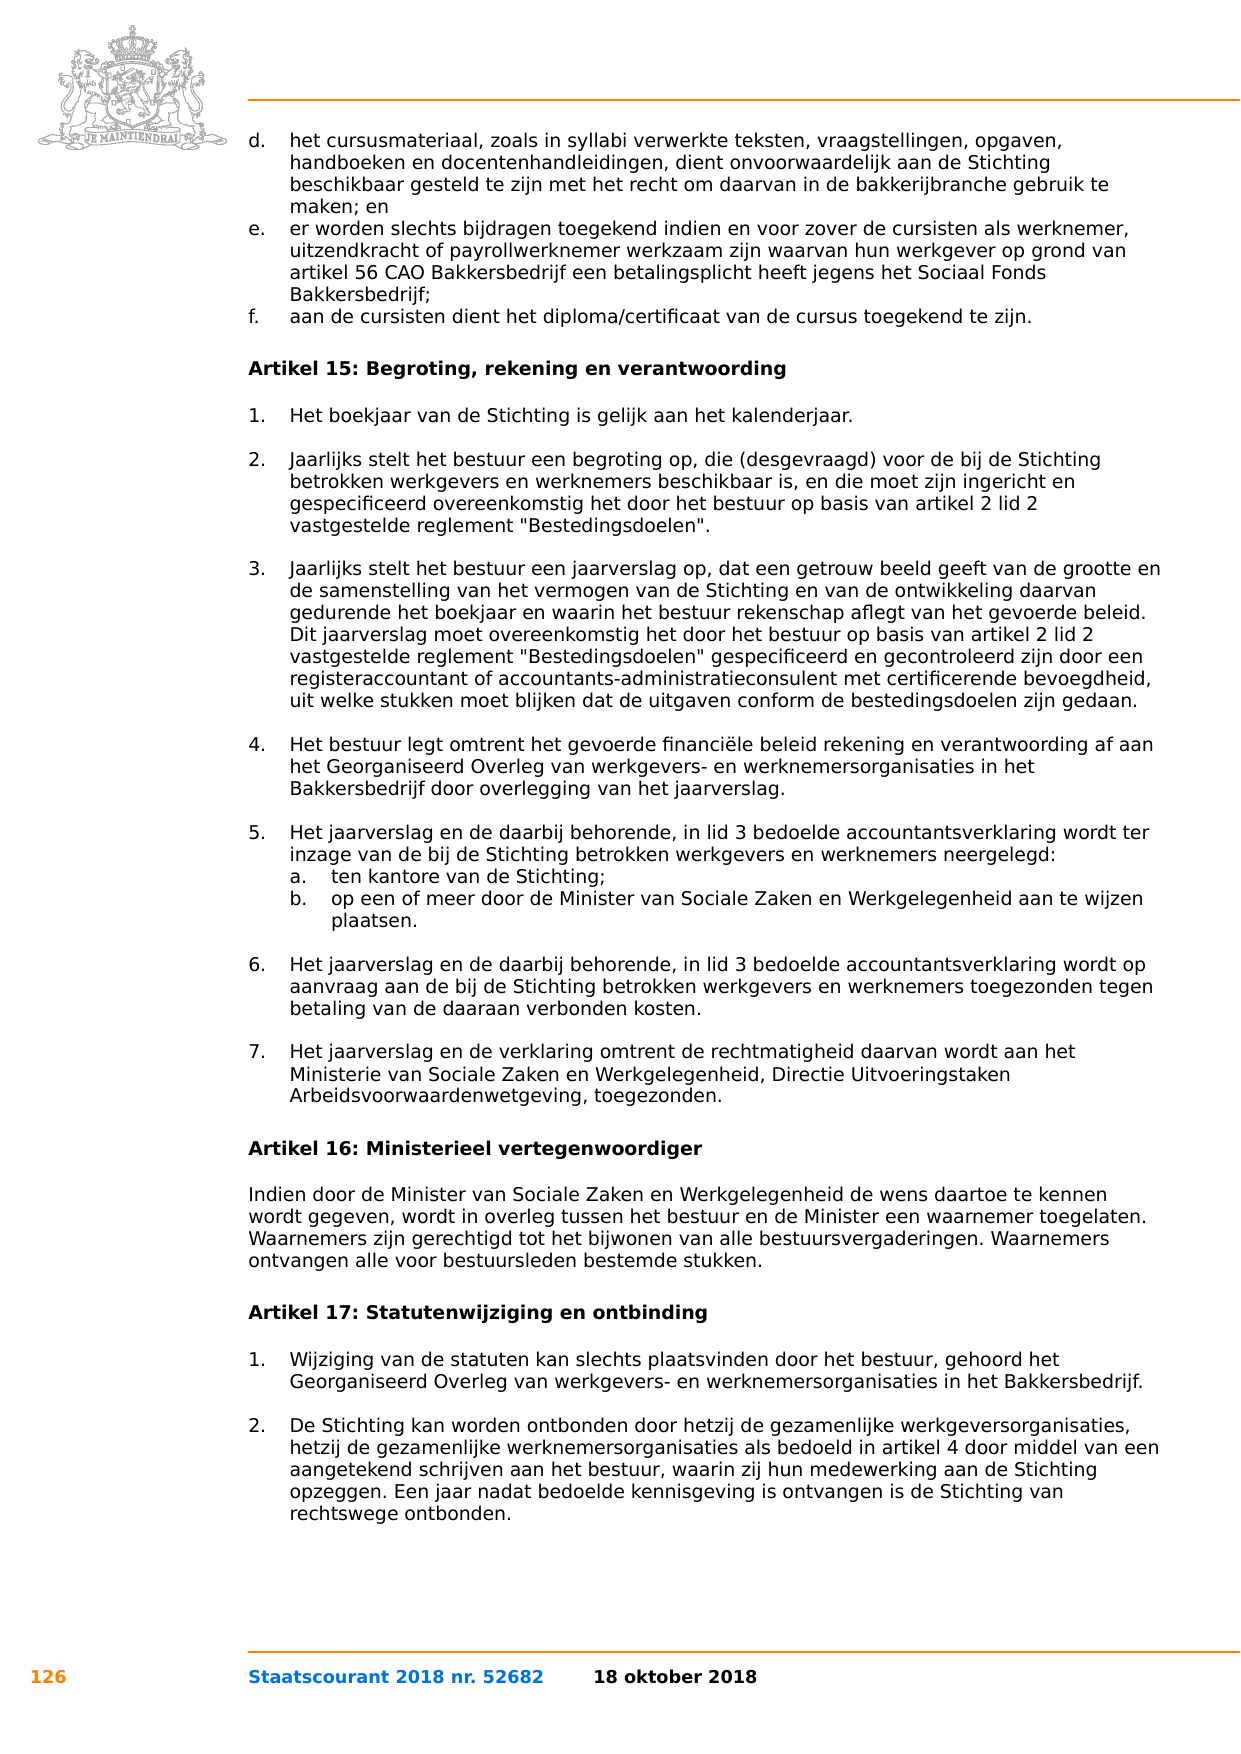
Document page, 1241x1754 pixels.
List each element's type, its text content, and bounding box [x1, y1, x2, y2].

picture [38, 25, 227, 150]
text f. aan de cursisten dient het diploma/certificaat van de cursus toegekend te zijn. [248, 306, 1163, 328]
text 4. Het bestuur legt omtrent het gevoerde financiële beleid rekening en verantwoording af aan het Georganiseerd Overleg van werkgevers- en werknemersorganisaties in het Bakkersbedrijf door overlegging van het jaarverslag. [248, 734, 1163, 800]
text e. er worden slechts bijdragen toegekend indien en voor zover de cursisten als werknemer, uitzendkracht of payrollwerknemer werkzaam zijn waarvan hun werkgever op grond van artikel 56 CAO Bakkersbedrijf een betalingsplicht heeft jegens het Sociaal Fonds Bakkersbedrijf; [248, 218, 1163, 306]
text 6. Het jaarverslag en de daarbij behorende, in lid 3 bedoelde accountantsverklaring wordt op aanvraag aan de bij de Stichting betrokken werkgevers en werknemers toegezonden tegen betaling van de daaraan verbonden kosten. [248, 954, 1163, 1019]
text 3. Jaarlijks stelt het bestuur een jaarverslag op, dat een getrouw beeld geeft van de grootte en de samenstelling van het vermogen van de Stichting en van de ontwikkeling daarvan gedurende het boekjaar en waarin het bestuur rekenschap aflegt van het gevoerde beleid. Dit jaarverslag moet overeenkomstig het door het bestuur op basis van artikel 2 lid 2 vastgestelde reglement "Bestedingsdoelen" gespecificeerd en gecontroleerd zijn door een registeraccountant of accountants-administratieconsulent met certificerende bevoegdheid, uit welke stukken moet blijken dat de uitgaven conform de bestedingsdoelen zijn gedaan. [248, 558, 1163, 712]
subtitle Artikel 15: Begroting, rekening en verantwoording [248, 358, 1163, 380]
subtitle Artikel 17: Statutenwijziging en ontbinding [248, 1302, 1163, 1324]
text Indien door de Minister van Sociale Zaken en Werkgelegenheid de wens daartoe te kennen wordt gegeven, wordt in overleg tussen het bestuur en de Minister een waarnemer toegelaten. Waarnemers zijn gerechtigd tot het bijwonen van alle bestuursvergaderingen. Waarnemers ontvangen alle voor bestuursleden bestemde stukken. [248, 1184, 1163, 1272]
text 5. Het jaarverslag en de daarbij behorende, in lid 3 bedoelde accountantsverklaring wordt ter inzage van de bij de Stichting betrokken werkgevers en werknemers neergelegd: [248, 822, 1163, 866]
subtitle Artikel 16: Ministerieel vertegenwoordiger [248, 1137, 1163, 1159]
text a. ten kantore van de Stichting; [289, 866, 1163, 888]
text 7. Het jaarverslag en de verklaring omtrent de rechtmatigheid daarvan wordt aan het Ministerie van Sociale Zaken en Werkgelegenheid, Directie Uitvoeringstaken Arbeidsvoorwaardenwetgeving, toegezonden. [248, 1041, 1163, 1107]
text 1. Wijziging van de statuten kan slechts plaatsvinden door het bestuur, gehoord het Georganiseerd Overleg van werkgevers- en werknemersorganisaties in het Bakkersbedrijf. [248, 1349, 1163, 1393]
text b. op een of meer door de Minister van Sociale Zaken en Werkgelegenheid aan te wijzen plaatsen. [289, 888, 1163, 932]
text 2. De Stichting kan worden ontbonden door hetzij de gezamenlijke werkgeversorganisaties, hetzij de gezamenlijke werknemersorganisaties als bedoeld in artikel 4 door middel van een aangetekend schrijven aan het bestuur, waarin zij hun medewerking aan de Stichting opzeggen. Een jaar nadat bedoelde kennisgeving is ontvangen is de Stichting van rechtswege ontbonden. [248, 1415, 1163, 1525]
text d. het cursusmateriaal, zoals in syllabi verwerkte teksten, vraagstellingen, opgaven, handboeken en docentenhandleidingen, dient onvoorwaardelijk aan de Stichting beschikbaar gesteld te zijn met het recht om daarvan in de bakkerijbranche gebruik te maken; en [248, 130, 1163, 218]
text 1. Het boekjaar van de Stichting is gelijk aan het kalenderjaar. [248, 405, 1163, 427]
text 2. Jaarlijks stelt het bestuur een begroting op, die (desgevraagd) voor de bij de Stichting betrokken werkgevers en werknemers beschikbaar is, en die moet zijn ingericht en gespecificeerd overeenkomstig het door het bestuur op basis van artikel 2 lid 2 vastgestelde reglement "Bestedingsdoelen". [248, 448, 1163, 536]
